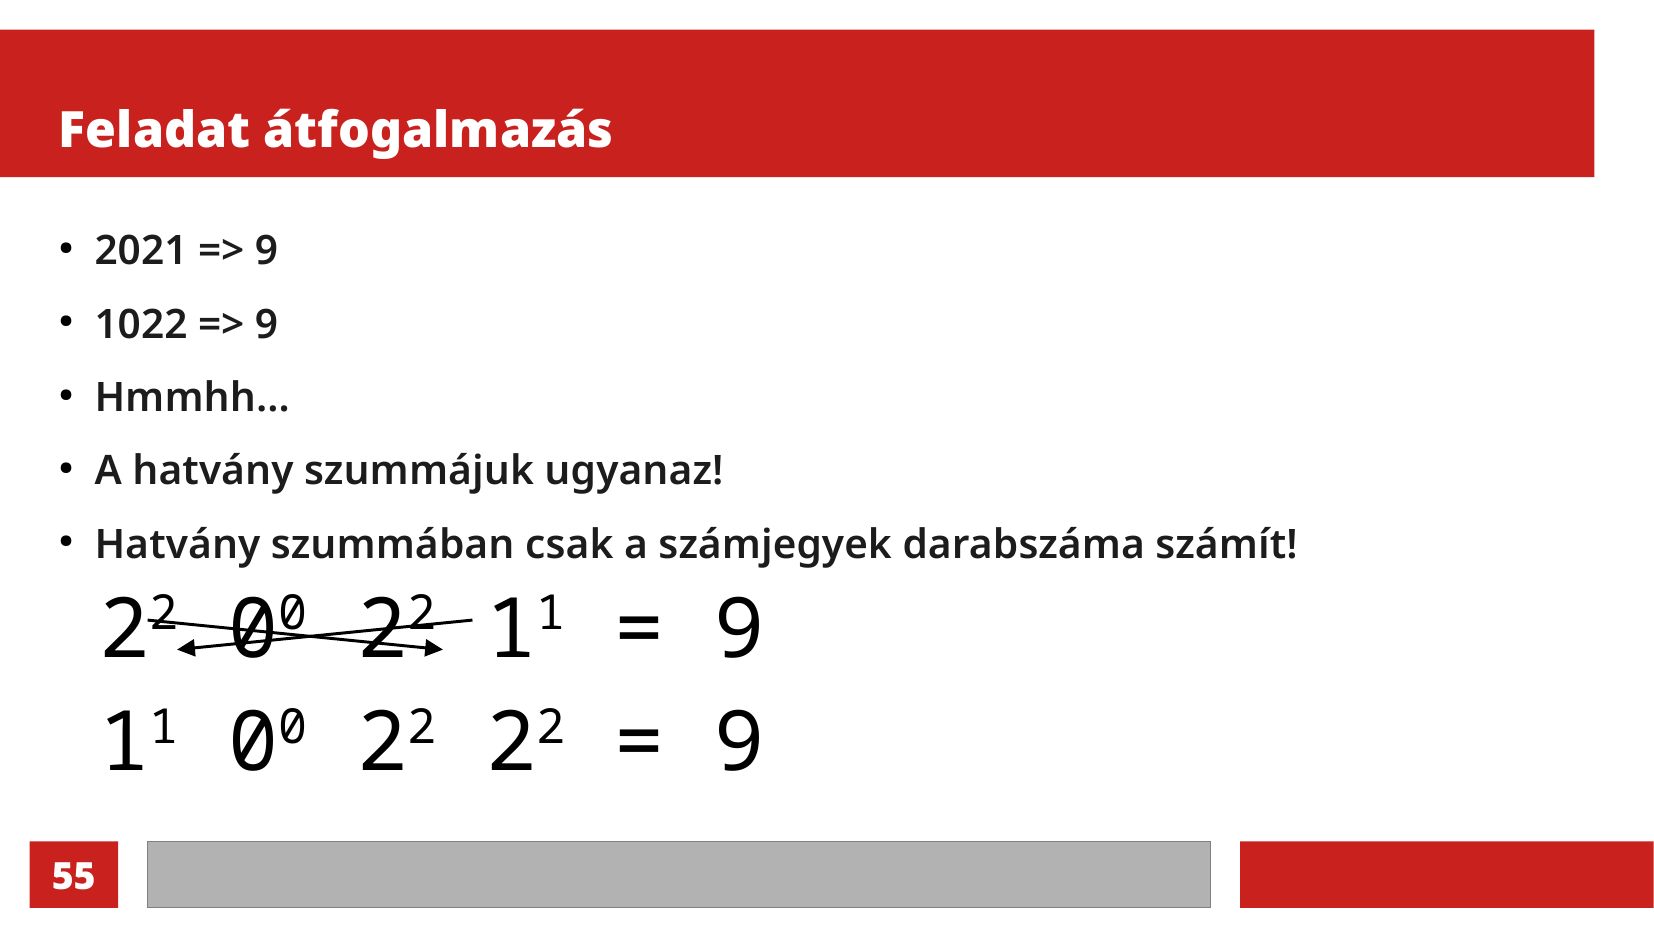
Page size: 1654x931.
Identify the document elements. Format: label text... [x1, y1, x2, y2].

title Feladat átfogalmazás [59, 44, 1595, 163]
list 2021 => 9 1022 => 9 Hmmhh… A hatvány szummájuk ugyanaz! Hatvány szummában csak a számjegyek darabszáma számít! [59, 221, 1565, 768]
text_box 22 00 22 11 = 9 11 00 22 22 = 9 [84, 561, 1414, 831]
